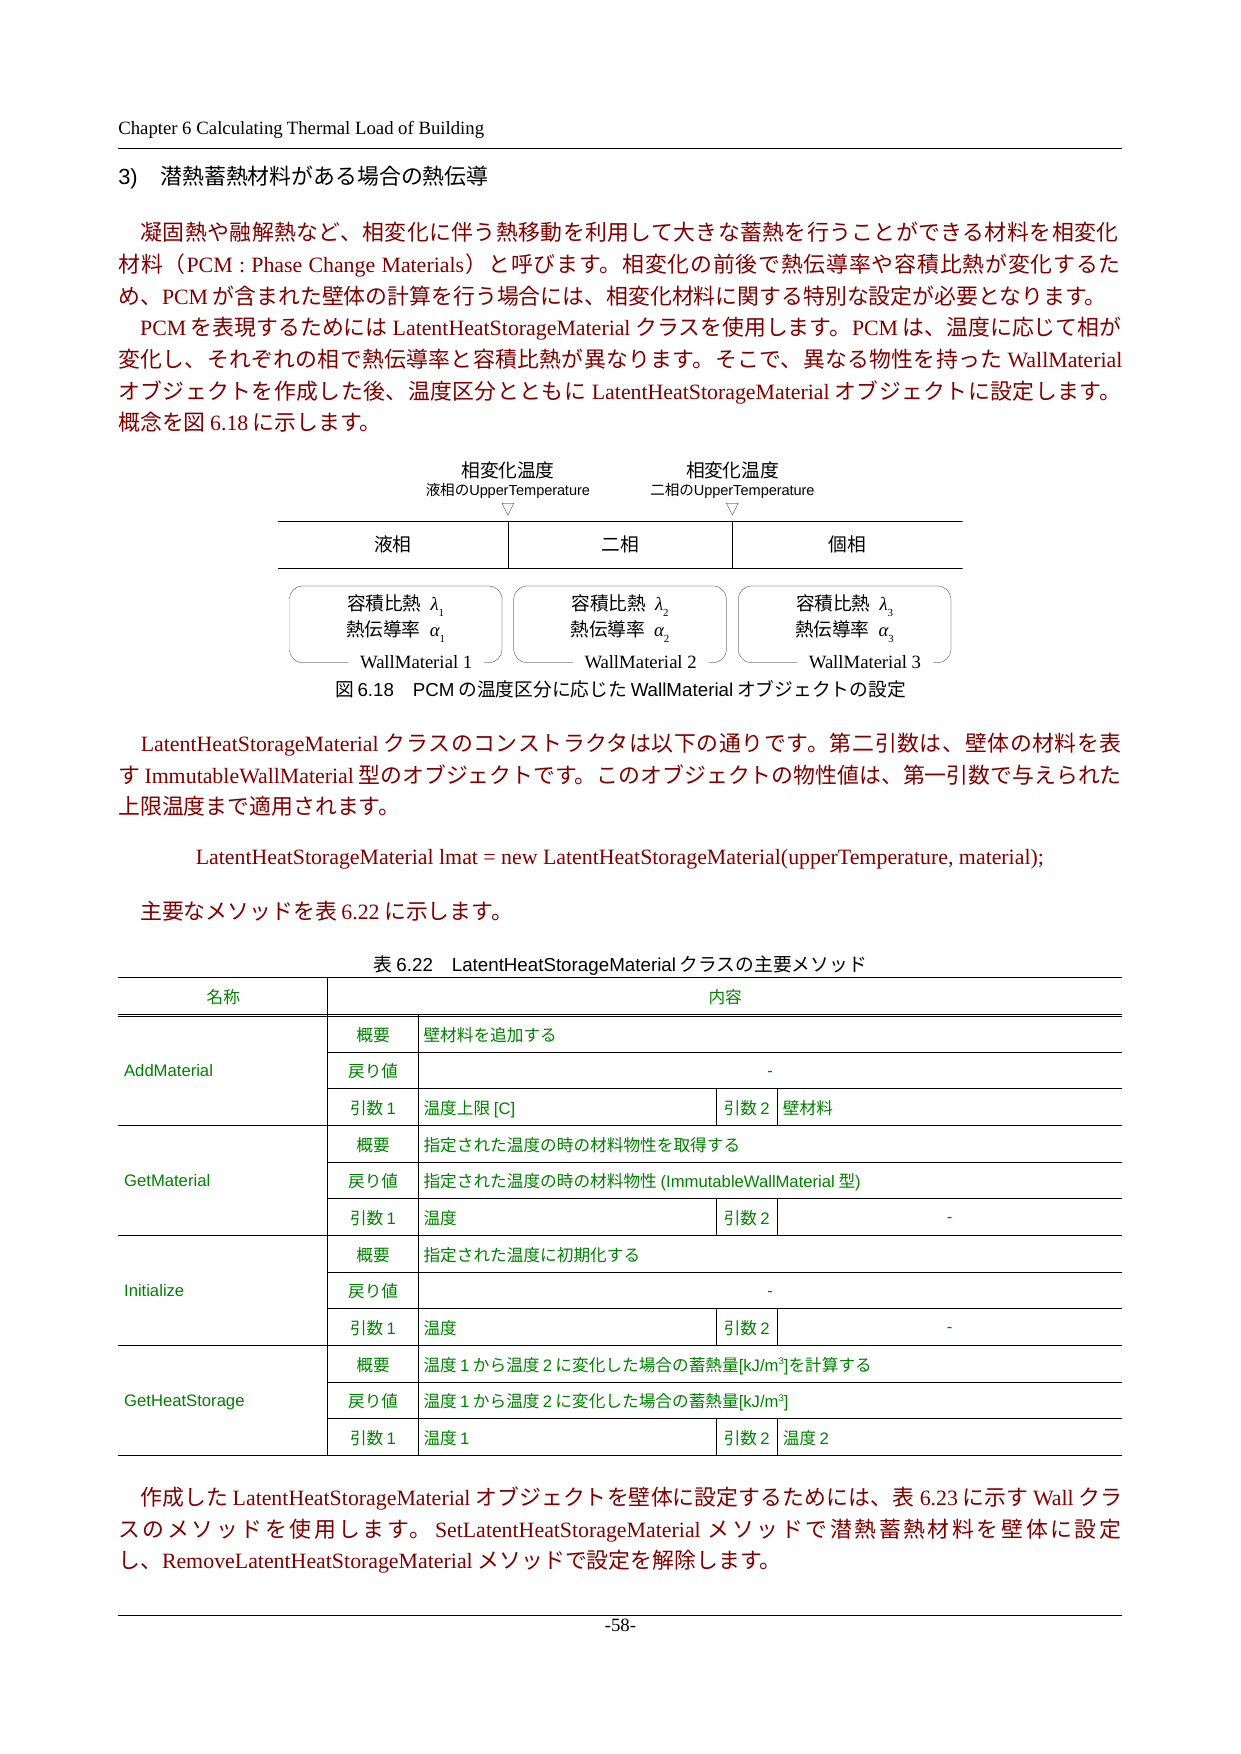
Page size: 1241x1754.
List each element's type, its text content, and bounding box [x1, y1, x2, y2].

table_cell - [778, 1309, 1122, 1345]
table_cell 指定された温度の時の材料物性を取得する [419, 1126, 1122, 1162]
table_cell 概要 [328, 1017, 418, 1052]
subtitle 潜熱蓄熱材料がある場合の熱伝導 [118, 159, 1122, 191]
table_cell 引数1 [328, 1309, 418, 1345]
table_cell 温度 [419, 1199, 716, 1235]
table_cell 温度1 [419, 1419, 716, 1455]
table_cell 壁材料 [778, 1089, 1122, 1125]
table_cell 温度 [419, 1309, 716, 1345]
text 作成したLatentHeatStorageMaterialオブジェクトを壁体に設定するためには、表6.23に示すWallクラスのメソッドを使用します。SetLatentHeatStorageMaterialメソッドで潜熱蓄熱材料を壁体に設定し、RemoveLatentHeatStorageMaterialメソッドで設定を解除します。 [118, 1480, 1122, 1575]
table_cell 戻り値 [328, 1163, 418, 1198]
text 凝固熱や融解熱など、相変化に伴う熱移動を利用して大きな蓄熱を行うことができる材料を相変化材料（PCM : Phase Change Materials）と呼びます。相変化の前後で熱伝導率や容積比熱が変化するため、PCMが含まれた壁体の計算を行う場合には、相変化材料に関する特別な設定が必要となります。 [118, 215, 1122, 310]
table_cell 指定された温度に初期化する [419, 1236, 1122, 1272]
table_cell GetMaterial [118, 1126, 327, 1235]
table_cell 戻り値 [328, 1273, 418, 1308]
text LatentHeatStorageMaterialクラスのコンストラクタは以下の通りです。第二引数は、壁体の材料を表すImmutableWallMaterial型のオブジェクトです。このオブジェクトの物性値は、第一引数で与えられた上限温度まで適用されます。 [118, 726, 1122, 821]
table_header 名称 [118, 978, 327, 1014]
table_cell 引数1 [328, 1419, 418, 1455]
table_cell 戻り値 [328, 1053, 418, 1088]
table_cell 引数2 [717, 1089, 777, 1125]
text LatentHeatStorageMaterial lmat = new LatentHeatStorageMaterial(upperTemperature, material); [118, 845, 1122, 869]
table_cell - [778, 1199, 1122, 1235]
table_cell - [419, 1053, 1122, 1088]
table_cell 引数1 [328, 1089, 418, 1125]
text 表6.22 LatentHeatStorageMaterialクラスの主要メソッド [118, 950, 1122, 977]
text 主要なメソッドを表6.22に示します。 [118, 894, 1122, 926]
table_cell 概要 [328, 1126, 418, 1162]
table_cell 引数1 [328, 1199, 418, 1235]
table_header 内容 [328, 978, 1122, 1014]
text 図6.18 PCMの温度区分に応じたWallMaterialオブジェクトの設定 [118, 461, 1122, 702]
table_cell - [419, 1273, 1122, 1308]
table_cell 壁材料を追加する [419, 1017, 1122, 1052]
table_cell 温度1から温度2に変化した場合の蓄熱量[kJ/m3] [419, 1383, 1122, 1418]
table_cell 引数2 [717, 1199, 777, 1235]
table_cell GetHeatStorage [118, 1346, 327, 1455]
table_cell 指定された温度の時の材料物性 (ImmutableWallMaterial型) [419, 1163, 1122, 1198]
table_cell 温度2 [778, 1419, 1122, 1455]
table_cell 温度1から温度2に変化した場合の蓄熱量[kJ/m3]を計算する [419, 1346, 1122, 1382]
table_cell 引数2 [717, 1419, 777, 1455]
table_cell Initialize [118, 1236, 327, 1345]
table_cell 引数2 [717, 1309, 777, 1345]
table_cell 概要 [328, 1346, 418, 1382]
table_cell AddMaterial [118, 1017, 327, 1125]
table_cell 温度上限 [C] [419, 1089, 716, 1125]
text PCMを表現するためにはLatentHeatStorageMaterialクラスを使用します。PCMは、温度に応じて相が変化し、それぞれの相で熱伝導率と容積比熱が異なります。そこで、異なる物性を持ったWallMaterialオブジェクトを作成した後、温度区分とともにLatentHeatStorageMaterialオブジェクトに設定します。概念を図6.18に示します。 [118, 310, 1122, 437]
table_cell 概要 [328, 1236, 418, 1272]
table_cell 戻り値 [328, 1383, 418, 1418]
